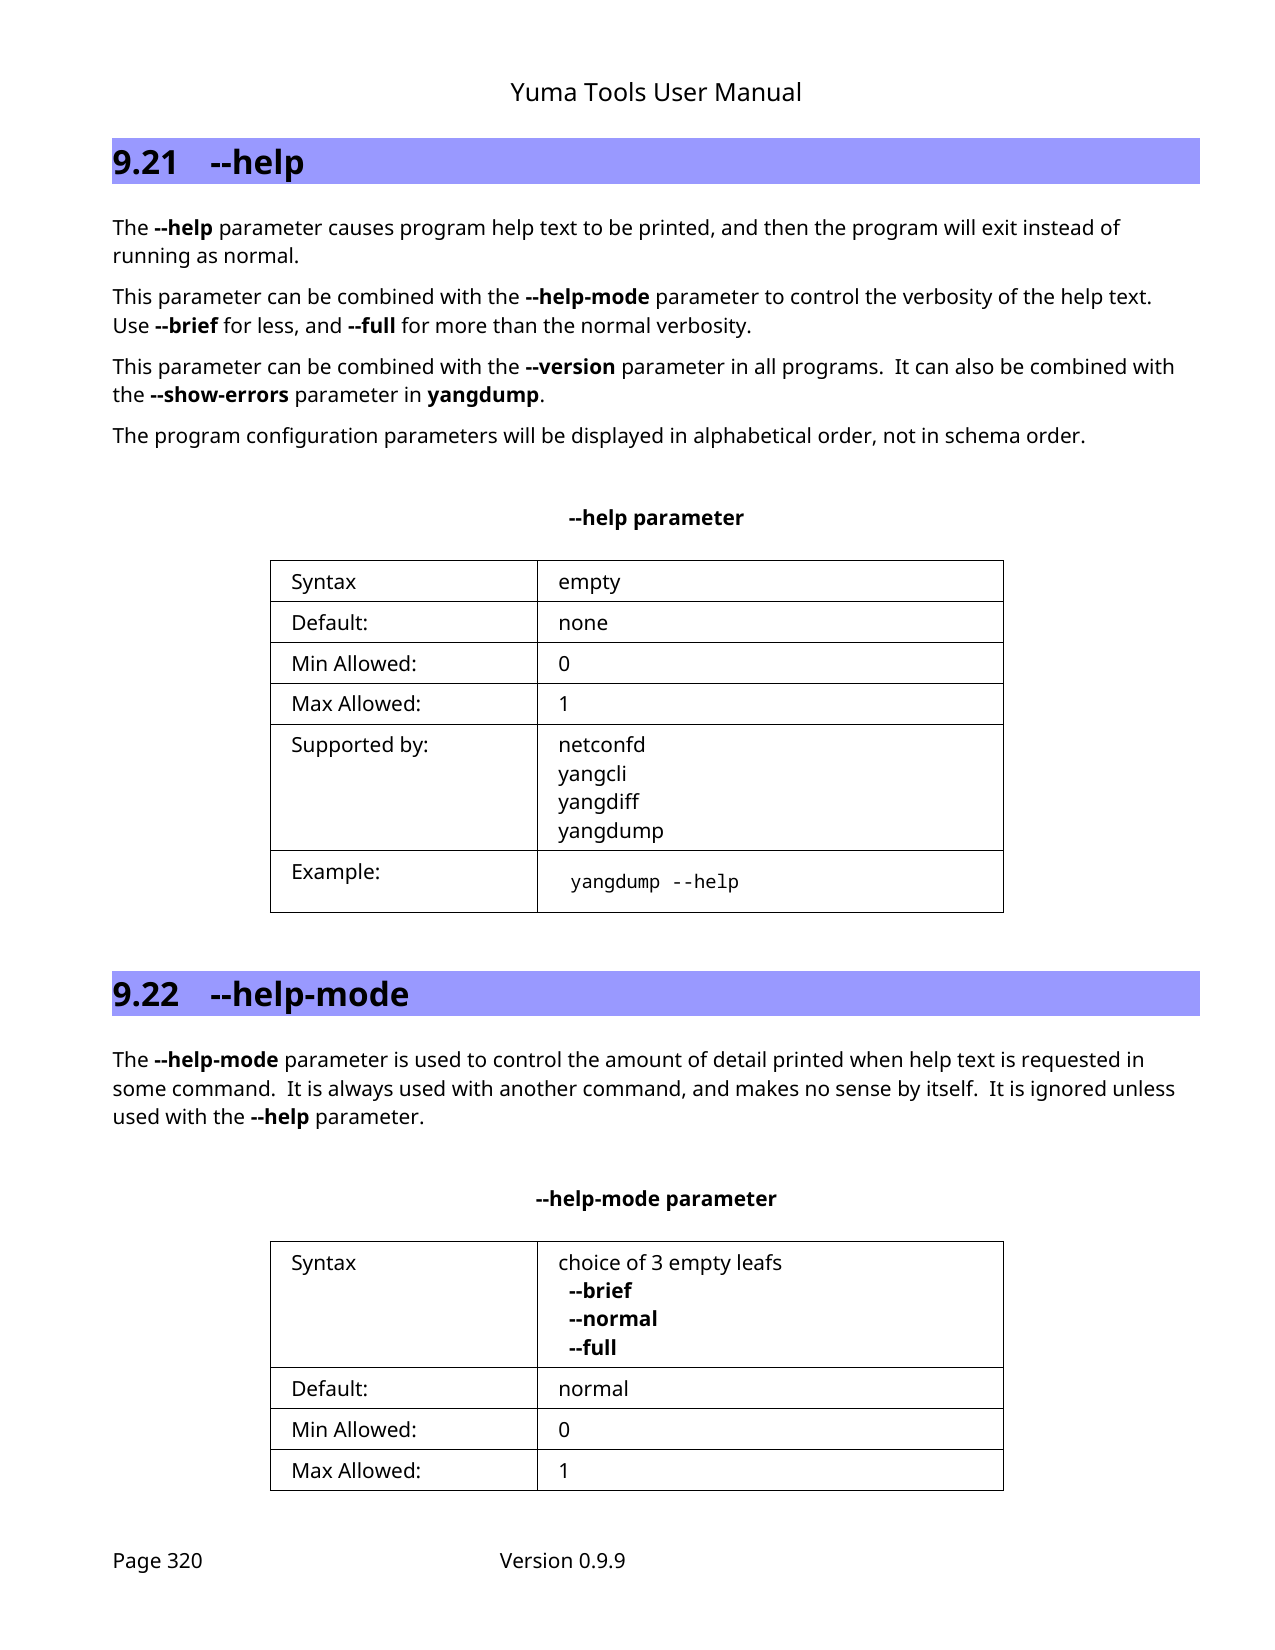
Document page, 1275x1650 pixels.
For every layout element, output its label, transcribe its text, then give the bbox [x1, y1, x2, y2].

table_cell netconfd yangcli yangdiff yangdump [538, 725, 1003, 850]
text The --help-mode parameter is used to control the amount of detail printed when help text is requested in some command. It is always used with another command, and makes no sense by itself. It is ignored unless used with the --help parameter. [112, 1045, 1200, 1131]
table_cell Max Allowed: [271, 1450, 537, 1490]
text This parameter can be combined with the --help-mode parameter to control the verbosity of the help text. Use --brief for less, and --full for more than the normal verbosity. [112, 282, 1200, 339]
table_header empty [538, 561, 1003, 601]
table_cell Default: [271, 602, 537, 642]
subtitle --help-mode parameter [127, 1184, 1185, 1212]
subtitle --help [112, 138, 1200, 184]
subtitle --help-mode [112, 971, 1200, 1016]
text The --help parameter causes program help text to be printed, and then the program will exit instead of running as normal. [112, 213, 1200, 270]
table_cell Min Allowed: [271, 643, 537, 683]
table_cell none [538, 602, 1003, 642]
text The program configuration parameters will be displayed in alphabetical order, not in schema order. [112, 421, 1200, 450]
table_cell normal [538, 1368, 1003, 1408]
table_cell Min Allowed: [271, 1409, 537, 1449]
table_cell Supported by: [271, 725, 537, 850]
table_cell 1 [538, 684, 1003, 724]
table_cell 1 [538, 1450, 1003, 1490]
table_header Syntax [271, 1242, 537, 1367]
table_cell 0 [538, 643, 1003, 683]
table_header Syntax [271, 561, 537, 601]
table_header choice of 3 empty leafs --brief --normal --full [538, 1242, 1003, 1367]
table_cell 0 [538, 1409, 1003, 1449]
table_cell Max Allowed: [271, 684, 537, 724]
table_cell Example: [271, 851, 537, 912]
subtitle --help parameter [127, 503, 1185, 532]
table_cell Default: [271, 1368, 537, 1408]
text This parameter can be combined with the --version parameter in all programs. It can also be combined with the --show-errors parameter in yangdump. [112, 352, 1200, 409]
table_cell yangdump --help [538, 851, 1003, 912]
